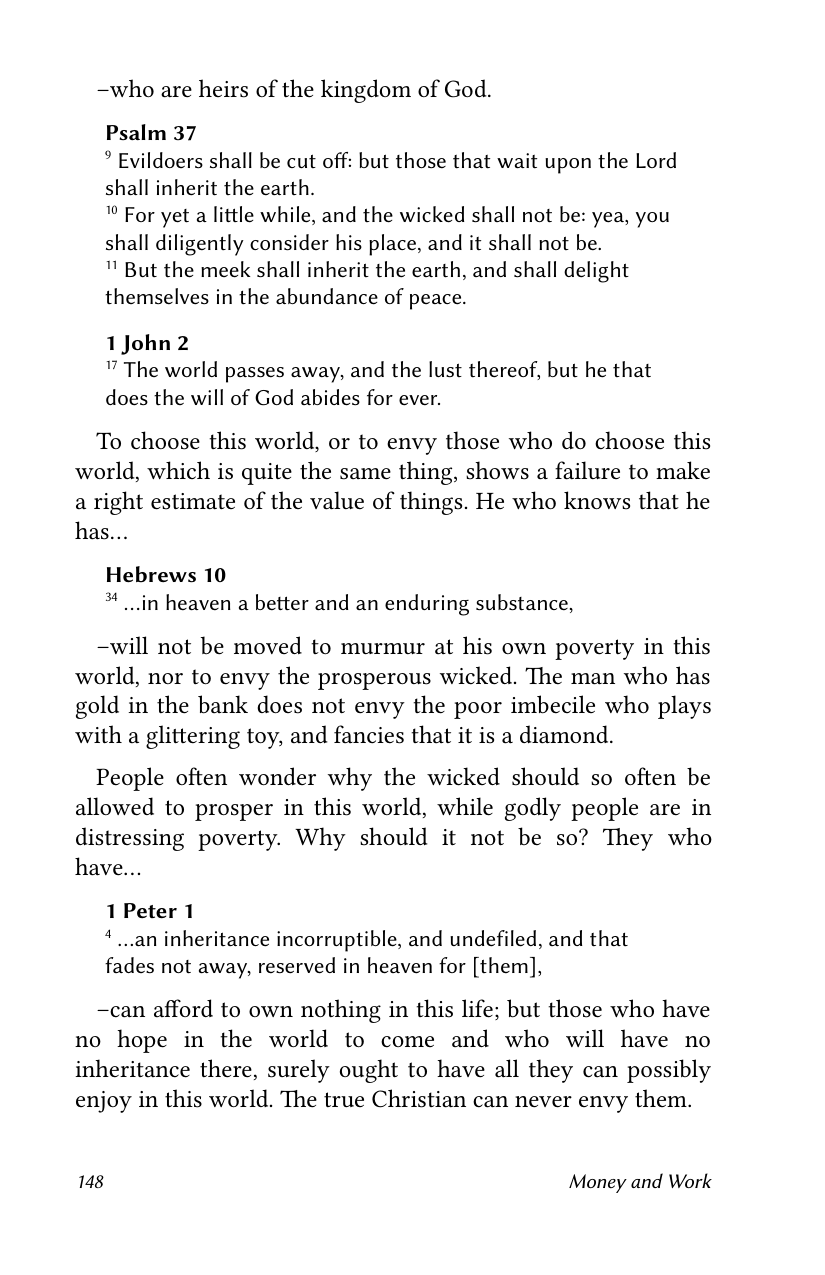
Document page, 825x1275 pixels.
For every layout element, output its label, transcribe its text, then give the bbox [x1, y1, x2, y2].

text 11 But the meek shall inherit the earth, and shall delight themselves in the abundance of peace. [105, 257, 682, 311]
text –will not be moved to murmur at his own poverty in this world, nor to envy the prosperous wicked. The man who has gold in the bank does not envy the poor imbecile who plays with a glittering toy, and fancies that it is a diamond. [75, 632, 712, 750]
text Hebrews 10 [105, 562, 712, 588]
text 10 For yet a little while, and the wicked shall not be: yea, you shall diligently consider his place, and it shall not be. [105, 202, 682, 256]
text Psalm 37 [105, 120, 712, 146]
text 1 John 2 [105, 330, 712, 356]
text –can afford to own nothing in this life; but those who have no hope in the world to come and who will have no inheritance there, surely ought to have all they can possibly enjoy in this world. The true Christian can never envy them. [75, 995, 712, 1114]
text 17 The world passes away, and the lust thereof, but he that does the will of God abides for ever. [105, 357, 682, 411]
text –who are heirs of the kingdom of God. [75, 75, 712, 103]
text 9 Evildoers shall be cut off: but those that wait upon the Lord shall inherit the earth. [105, 147, 682, 201]
text 4 ...an inheritance incorruptible, and undefiled, and that fades not away, reserved in heaven for [them], [105, 926, 682, 979]
text To choose this world, or to envy those who do choose this world, which is quite the same thing, shows a failure to make a right estimate of the value of things. He who knows that he has… [75, 427, 712, 545]
text People often wonder why the wicked should so often be allowed to prosper in this world, while godly people are in distressing poverty. Why should it not be so? They who have… [75, 763, 712, 882]
text 34 ...in heaven a better and an enduring substance, [105, 589, 682, 616]
text 1 Peter 1 [105, 898, 712, 924]
